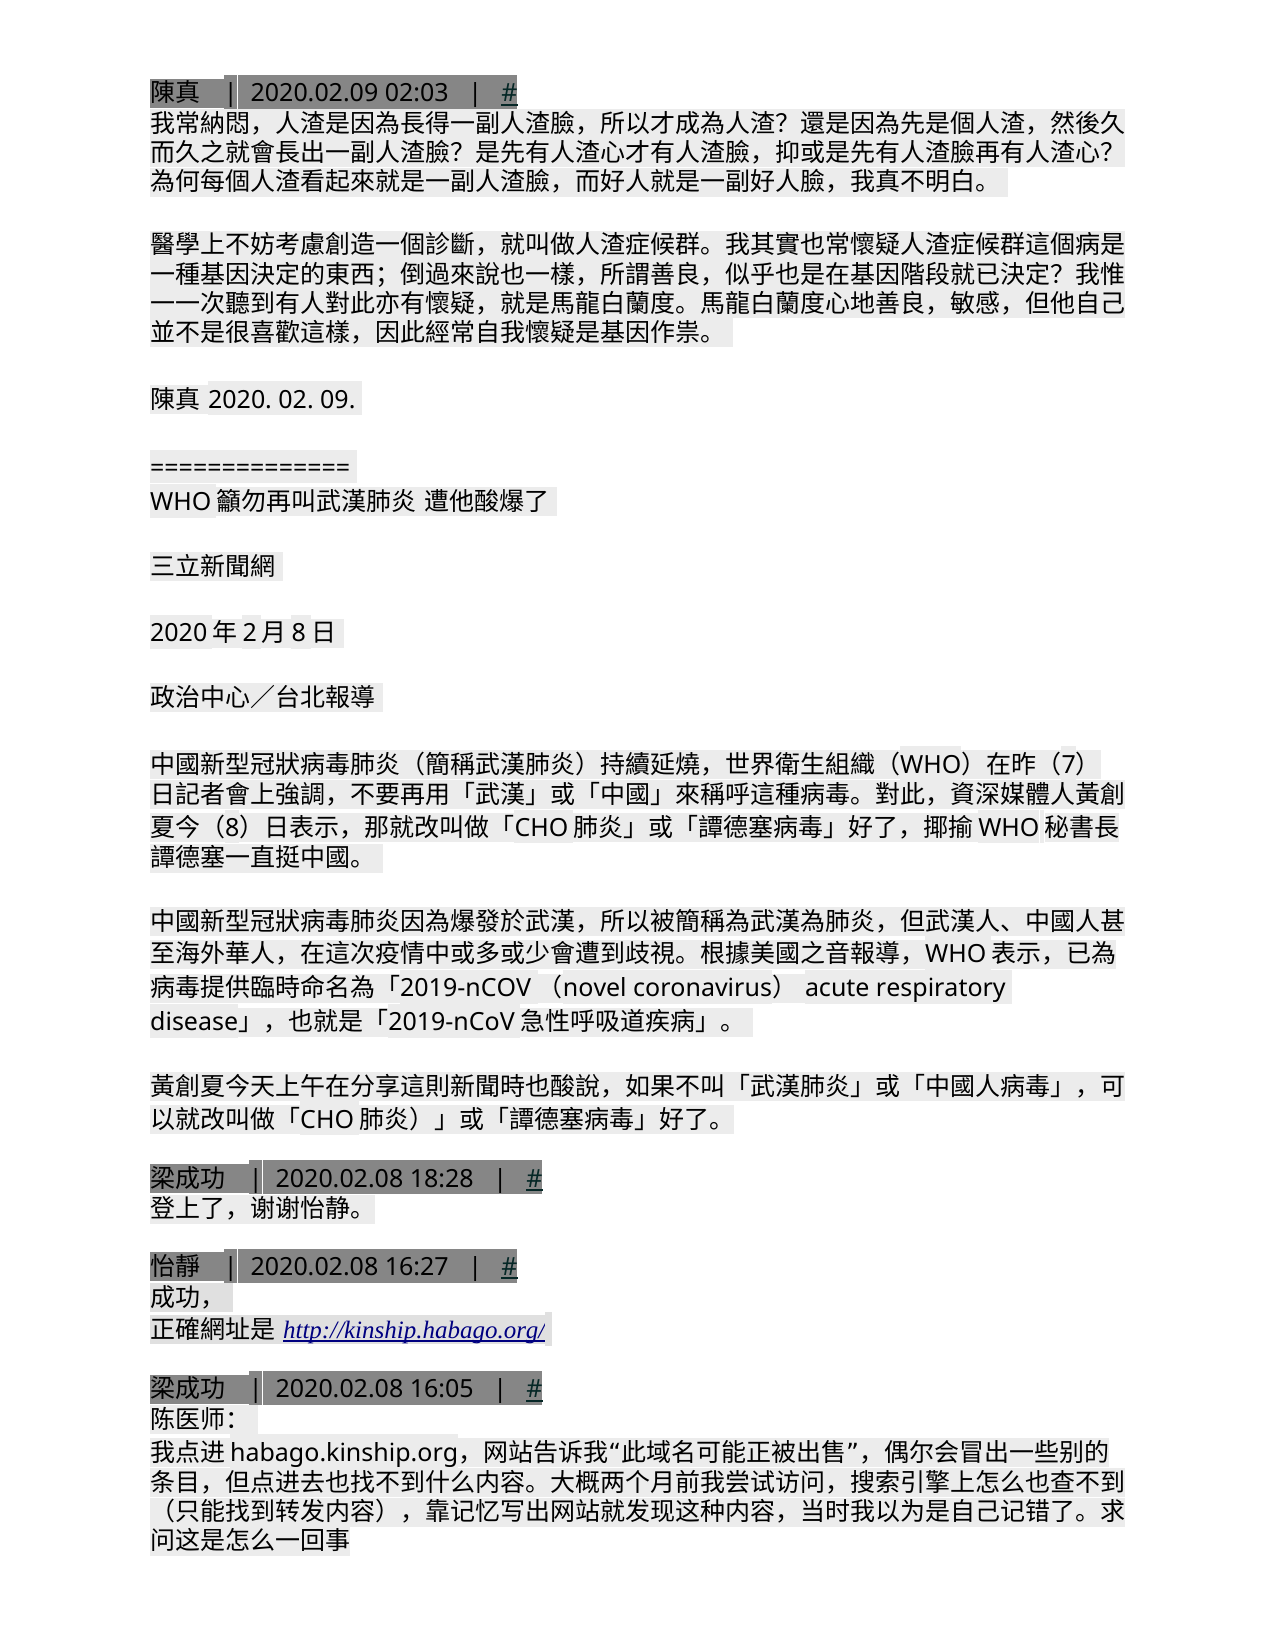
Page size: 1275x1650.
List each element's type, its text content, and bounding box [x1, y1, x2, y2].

text 成功， 正確網址是 http://kinship.habago.org/ [150, 1283, 1125, 1346]
text 陳真 | 2020.02.09 02:03 | # [150, 75, 1125, 109]
text 梁成功 | 2020.02.08 16:05 | # [150, 1371, 1125, 1405]
text 怡靜 | 2020.02.08 16:27 | # [150, 1249, 1125, 1283]
text 陈医师： 我点进habago.kinship.org，网站告诉我“此域名可能正被出售”，偶尔会冒出一些别的条目，但点进去也找不到什么内容。大概两个月前我尝试访问，搜索引擎上怎么也查不到（只能找到转发内容），靠记忆写出网站就发现这种内容，当时我以为是自己记错了。求问这是怎么一回事 [150, 1405, 1125, 1556]
text 我常納悶，人渣是因為長得一副人渣臉，所以才成為人渣？還是因為先是個人渣，然後久而久之就會長出一副人渣臉？是先有人渣心才有人渣臉，抑或是先有人渣臉再有人渣心？為何每個人渣看起來就是一副人渣臉，而好人就是一副好人臉，我真不明白。 醫學上不妨考慮創造一個診斷，就叫做人渣症候群。我其實也常懷疑人渣症候群這個病是一種基因決定的東西；倒過來說也一樣，所謂善良，似乎也是在基因階段就已決定？我惟一一次聽到有人對此亦有懷疑，就是馬龍白蘭度。馬龍白蘭度心地善良，敏感，但他自己並不是很喜歡這樣，因此經常自我懷疑是基因作祟。 陳真 2020. 02. 09. ============== WHO籲勿再叫武漢肺炎 遭他酸爆了 三立新聞網 2020年2月8日 政治中心／台北報導 中國新型冠狀病毒肺炎（簡稱武漢肺炎）持續延燒，世界衛生組織（WHO）在昨（7）日記者會上強調，不要再用「武漢」或「中國」來稱呼這種病毒。對此，資深媒體人黃創夏今（8）日表示，那就改叫做「CHO肺炎」或「譚德塞病毒」好了，揶揄WHO秘書長譚德塞一直挺中國。 中國新型冠狀病毒肺炎因為爆發於武漢，所以被簡稱為武漢為肺炎，但武漢人、中國人甚至海外華人，在這次疫情中或多或少會遭到歧視。根據美國之音報導，WHO表示，已為病毒提供臨時命名為「2019-nCOV （novel coronavirus） acute respiratory disease」，也就是「2019-nCoV急性呼吸道疾病」。 黃創夏今天上午在分享這則新聞時也酸說，如果不叫「武漢肺炎」或「中國人病毒」，可以就改叫做「CHO肺炎）」或「譚德塞病毒」好了。 [150, 109, 1125, 1135]
text 登上了，谢谢怡静。 [150, 1194, 1125, 1224]
text 梁成功 | 2020.02.08 18:28 | # [150, 1160, 1125, 1194]
